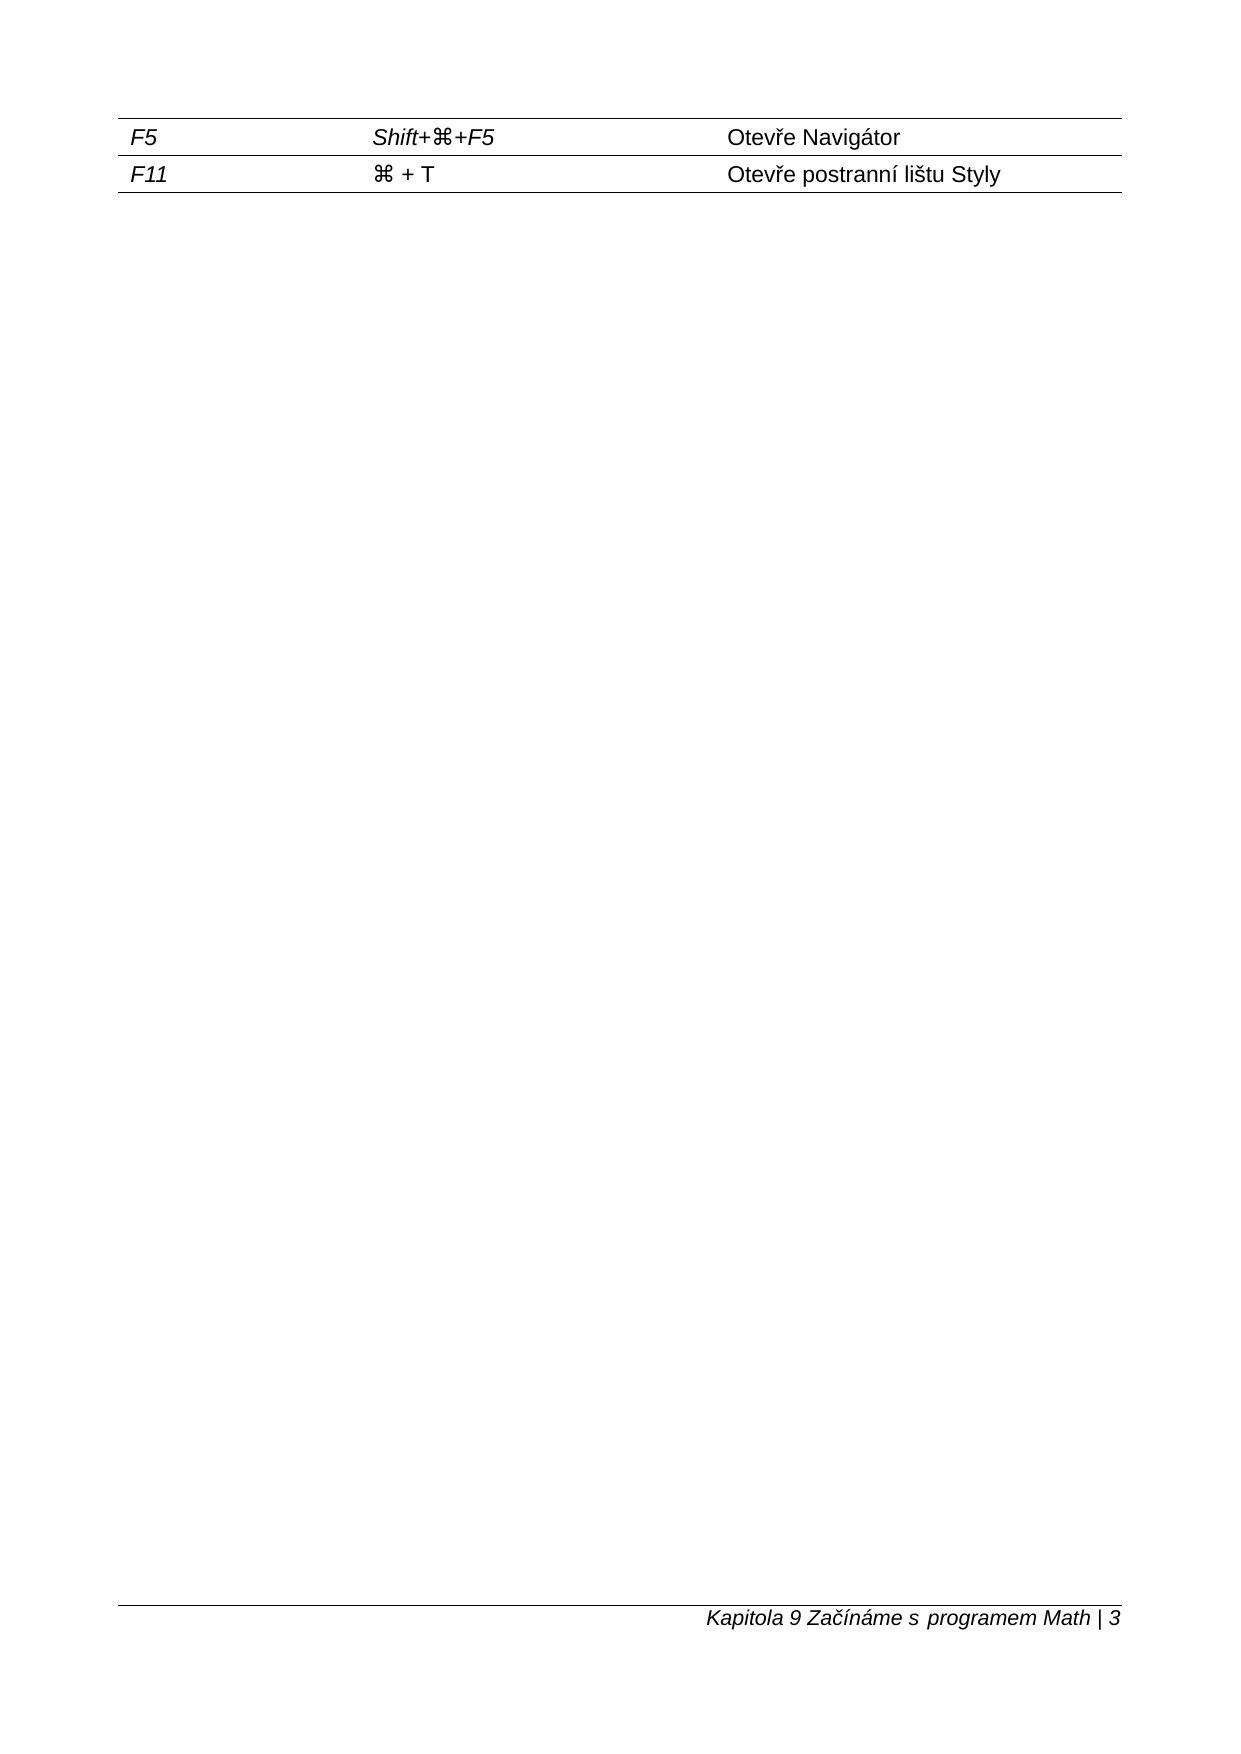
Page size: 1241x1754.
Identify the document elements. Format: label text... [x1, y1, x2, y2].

table_cell F5 [118, 119, 360, 155]
table_cell Otevře Navigátor [715, 119, 1122, 155]
table_cell F11 [118, 156, 360, 192]
table_cell Otevře postranní lištu Styly [715, 156, 1122, 192]
table_cell ⌘ + T [360, 156, 715, 192]
table_cell Shift+⌘+F5 [360, 119, 715, 155]
